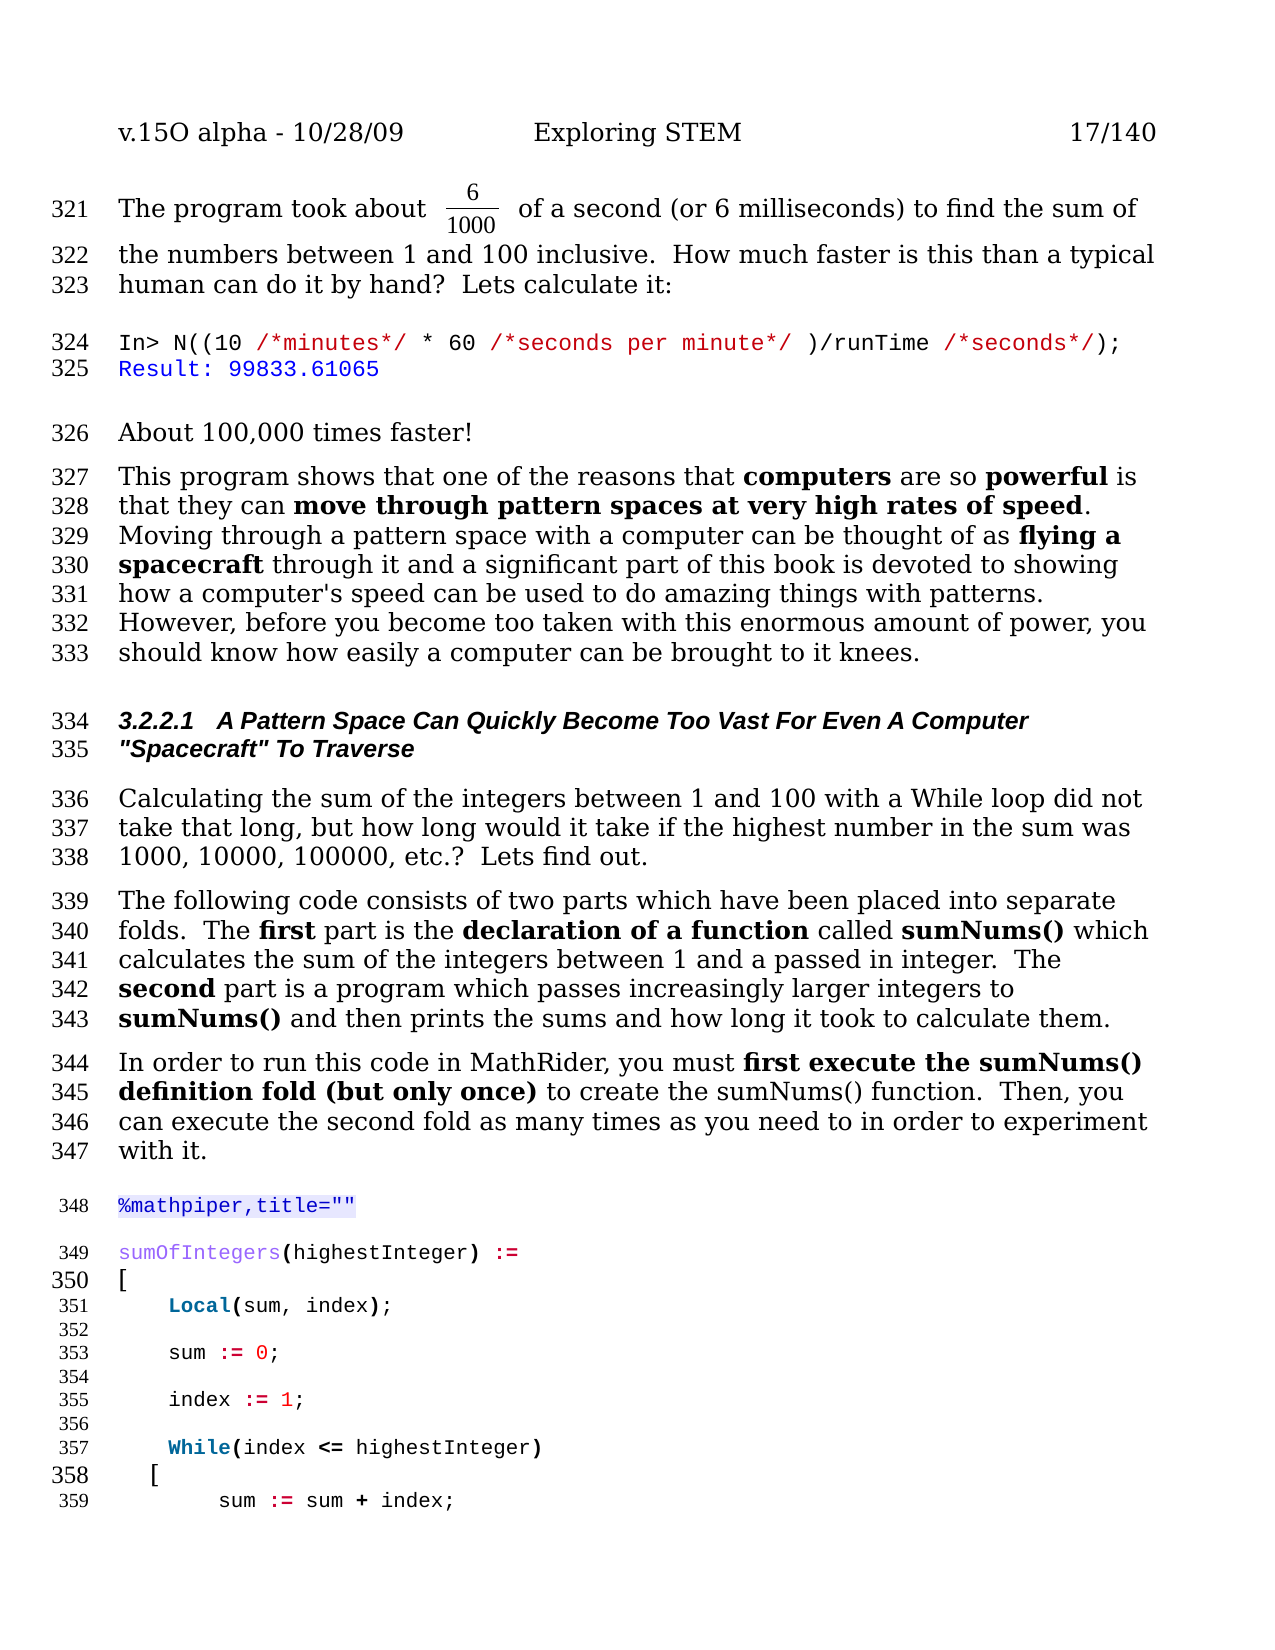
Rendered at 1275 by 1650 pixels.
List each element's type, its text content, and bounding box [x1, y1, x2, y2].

text In order to run this code in MathRider, you must first execute the sumNums() definition fold (but only once) to create the sumNums() function. Then, you can execute the second fold as many times as you need to in order to experiment with it. [118, 1048, 1157, 1165]
subtitle A Pattern Space Can Quickly Become Too Vast For Even A Computer "Spacecraft" To Traverse [118, 706, 1157, 763]
text index := 1; [118, 1389, 1157, 1413]
text About 100,000 times faster! [118, 418, 1157, 447]
text sum := 0; [118, 1342, 1157, 1366]
text This program shows that one of the reasons that computers are so powerful is that they can move through pattern spaces at very high rates of speed. Moving through a pattern space with a computer can be thought of as flying a spacecraft through it and a significant part of this book is devoted to showing how a computer's speed can be used to do amazing things with patterns. However, before you become too taken with this enormous amount of power, you should know how easily a computer can be brought to it knees. [118, 462, 1157, 667]
text Local(sum, index); [118, 1295, 1157, 1318]
text Calculating the sum of the integers between 1 and 100 with a While loop did not take that long, but how long would it take if the highest number in the sum was 1000, 10000, 100000, etc.? Lets find out. [118, 784, 1157, 872]
text sum := sum + index; [118, 1489, 1157, 1513]
text Result: 99833.61065 [118, 357, 1157, 383]
text [ [118, 1266, 1157, 1295]
text The program took aboutof a second (or 6 milliseconds) to find the sum of the numbers between 1 and 100 inclusive. How much faster is this than a typical human can do it by hand? Lets calculate it: [118, 177, 1157, 299]
text [ [118, 1460, 1157, 1489]
text In> N((10 /*minutes*/ * 60 /*seconds per minute*/ )/runTime /*seconds*/); [118, 331, 1157, 357]
text While(index <= highestInteger) [118, 1437, 1157, 1460]
text %mathpiper,title="" [118, 1195, 1157, 1218]
text The following code consists of two parts which have been placed into separate folds. The first part is the declaration of a function called sumNums() which calculates the sum of the integers between 1 and a passed in integer. The second part is a program which passes increasingly larger integers to sumNums() and then prints the sums and how long it took to calculate them. [118, 887, 1157, 1033]
text sumOfIntegers(highestInteger) := [118, 1242, 1157, 1266]
